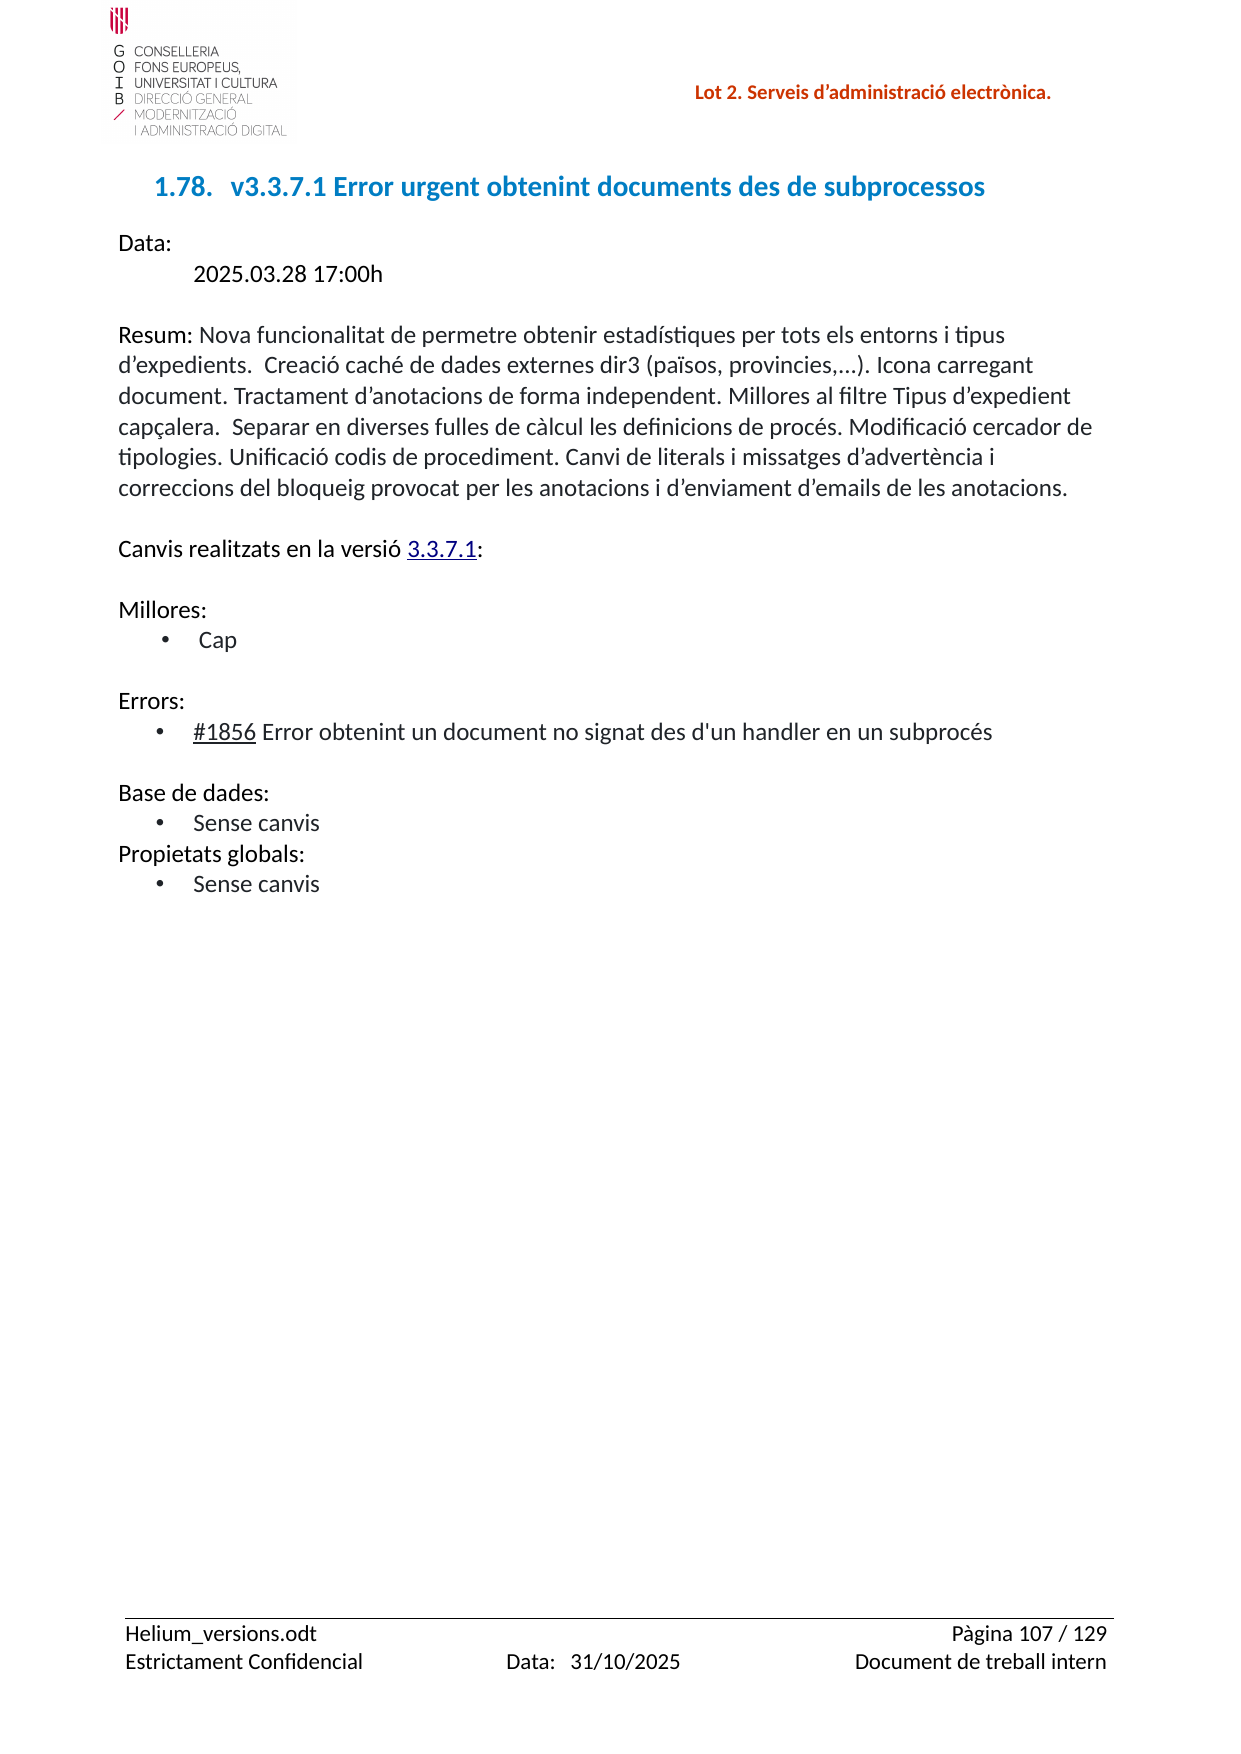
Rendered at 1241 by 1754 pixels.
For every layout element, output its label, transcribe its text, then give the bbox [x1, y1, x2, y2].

text Base de dades: [118, 777, 1122, 807]
text 2025.03.28 17:00h [118, 258, 1122, 289]
picture [100, 0, 297, 144]
text Canvis realitzats en la versió 3.3.7.1: [118, 533, 1122, 563]
list Cap [161, 624, 1122, 655]
text Errors: [118, 685, 1122, 716]
text Millores: [118, 594, 1122, 624]
list #1856 Error obtenint un document no signat des d'un handler en un subprocés [156, 716, 1122, 746]
list Sense canvis [156, 868, 1122, 899]
subtitle v3.3.7.1 Error urgent obtenint documents des de subprocessos [153, 168, 1122, 204]
text Resum: Nova funcionalitat de permetre obtenir estadístiques per tots els entorns i tipus d’expedients. Creació caché de dades externes dir3 (països, provincies,...). Icona carregant document. Tractament d’anotacions de forma independent. Millores al filtre Tipus d’expedient capçalera. Separar en diverses fulles de càlcul les definicions de procés. Modificació cercador de tipologies. Unificació codis de procediment. Canvi de literals i missatges d’advertència i correccions del bloqueig provocat per les anotacions i d’enviament d’emails de les anotacions. [118, 319, 1122, 502]
list Sense canvis [156, 807, 1122, 838]
text Propietats globals: [118, 838, 1122, 868]
text Data: [118, 228, 1122, 258]
